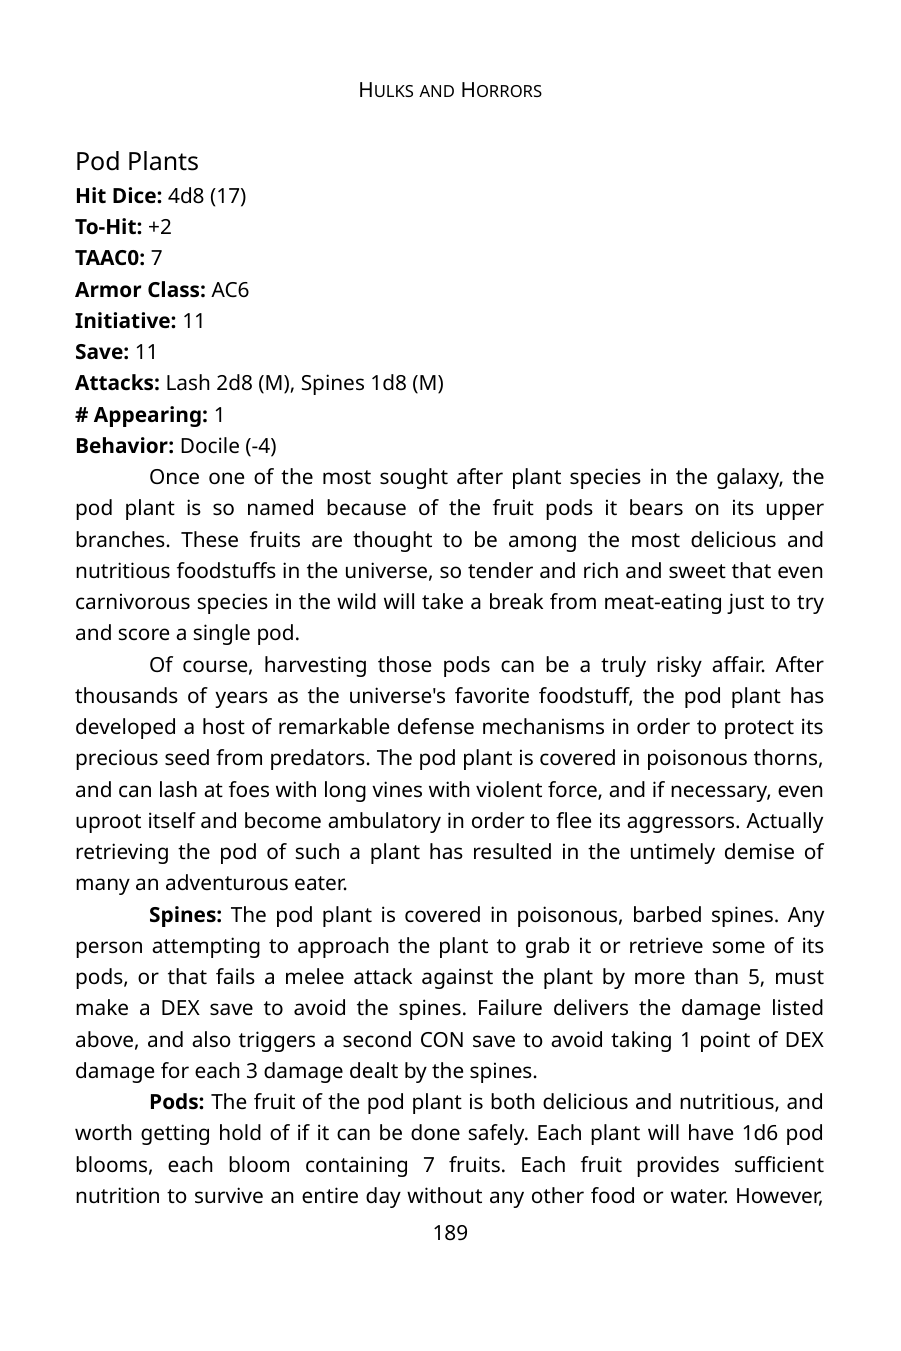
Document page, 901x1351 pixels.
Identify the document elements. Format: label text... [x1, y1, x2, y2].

text TAAC0: 7 [75, 243, 825, 272]
text To-Hit: +2 [75, 212, 825, 241]
text # Appearing: 1 [75, 400, 825, 428]
text Once one of the most sought after plant species in the galaxy, the pod plant is so named because of the fruit pods it bears on its upper branches. These fruits are thought to be among the most delicious and nutritious foodstuffs in the universe, so tender and rich and sweet that even carnivorous species in the wild will take a break from meat-eating just to try and score a single pod. [75, 462, 825, 647]
text Pods: The fruit of the pod plant is both delicious and nutritious, and worth getting hold of if it can be done safely. Each plant will have 1d6 pod blooms, each bloom containing 7 fruits. Each fruit provides sufficient nutrition to survive an entire day without any other food or water. However, [75, 1087, 825, 1209]
text Of course, harvesting those pods can be a truly risky affair. After thousands of years as the universe's favorite foodstuff, the pod plant has developed a host of remarkable defense mechanisms in order to protect its precious seed from predators. The pod plant is covered in poisonous thorns, and can lash at foes with long vines with violent force, and if necessary, even uproot itself and become ambulatory in order to flee its aggressors. Actually retrieving the pod of such a plant has resulted in the untimely demise of many an adventurous eater. [75, 650, 825, 897]
text Spines: The pod plant is covered in poisonous, barbed spines. Any person attempting to approach the plant to grab it or retrieve some of its pods, or that fails a melee attack against the plant by more than 5, must make a DEX save to avoid the spines. Failure delivers the damage listed above, and also triggers a second CON save to avoid taking 1 point of DEX damage for each 3 damage dealt by the spines. [75, 900, 825, 1084]
text Behavior: Docile (-4) [75, 431, 825, 459]
text Armor Class: AC6 [75, 275, 825, 303]
text Initiative: 11 [75, 306, 825, 334]
text Hit Dice: 4d8 (17) [75, 181, 825, 209]
text Save: 11 [75, 337, 825, 366]
subtitle Pod Plants [75, 144, 825, 178]
text Attacks: Lash 2d8 (M), Spines 1d8 (M) [75, 368, 825, 397]
